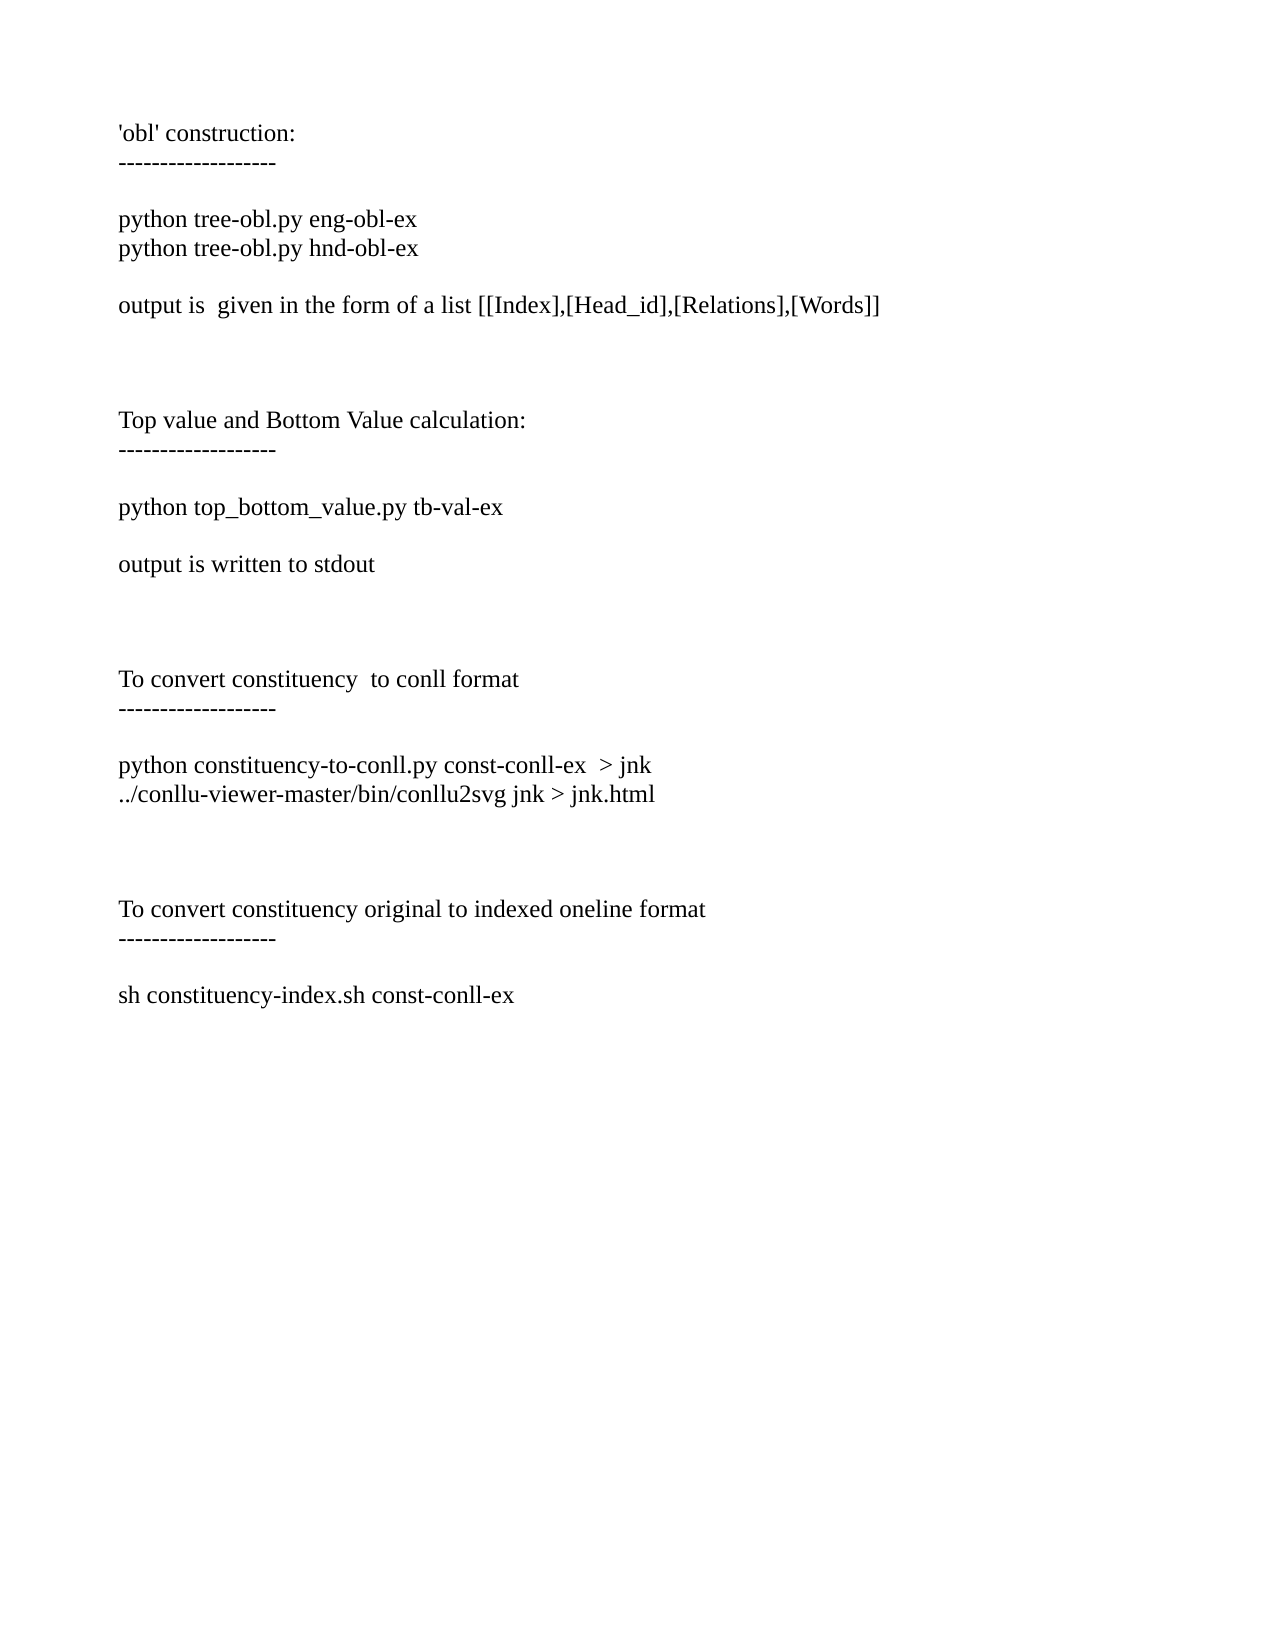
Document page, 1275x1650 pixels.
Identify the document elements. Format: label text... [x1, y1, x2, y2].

text To convert constituency to conll format [118, 664, 1157, 693]
text python constituency-to-conll.py const-conll-ex > jnk [118, 751, 1157, 779]
text 'obl' construction: [118, 118, 1157, 147]
text To convert constituency original to indexed oneline format [118, 894, 1157, 923]
text python tree-obl.py hnd-obl-ex [118, 233, 1157, 262]
text ------------------- [118, 693, 1157, 722]
text ------------------- [118, 147, 1157, 176]
text python tree-obl.py eng-obl-ex [118, 204, 1157, 233]
text python top_bottom_value.py tb-val-ex [118, 492, 1157, 521]
text output is given in the form of a list [[Index],[Head_id],[Relations],[Words]] [118, 291, 1157, 319]
text ../conllu-viewer-master/bin/conllu2svg jnk > jnk.html [118, 779, 1157, 808]
text ------------------- [118, 923, 1157, 952]
text Top value and Bottom Value calculation: [118, 406, 1157, 434]
text output is written to stdout [118, 549, 1157, 578]
text ------------------- [118, 434, 1157, 463]
text sh constituency-index.sh const-conll-ex [118, 981, 1157, 1009]
